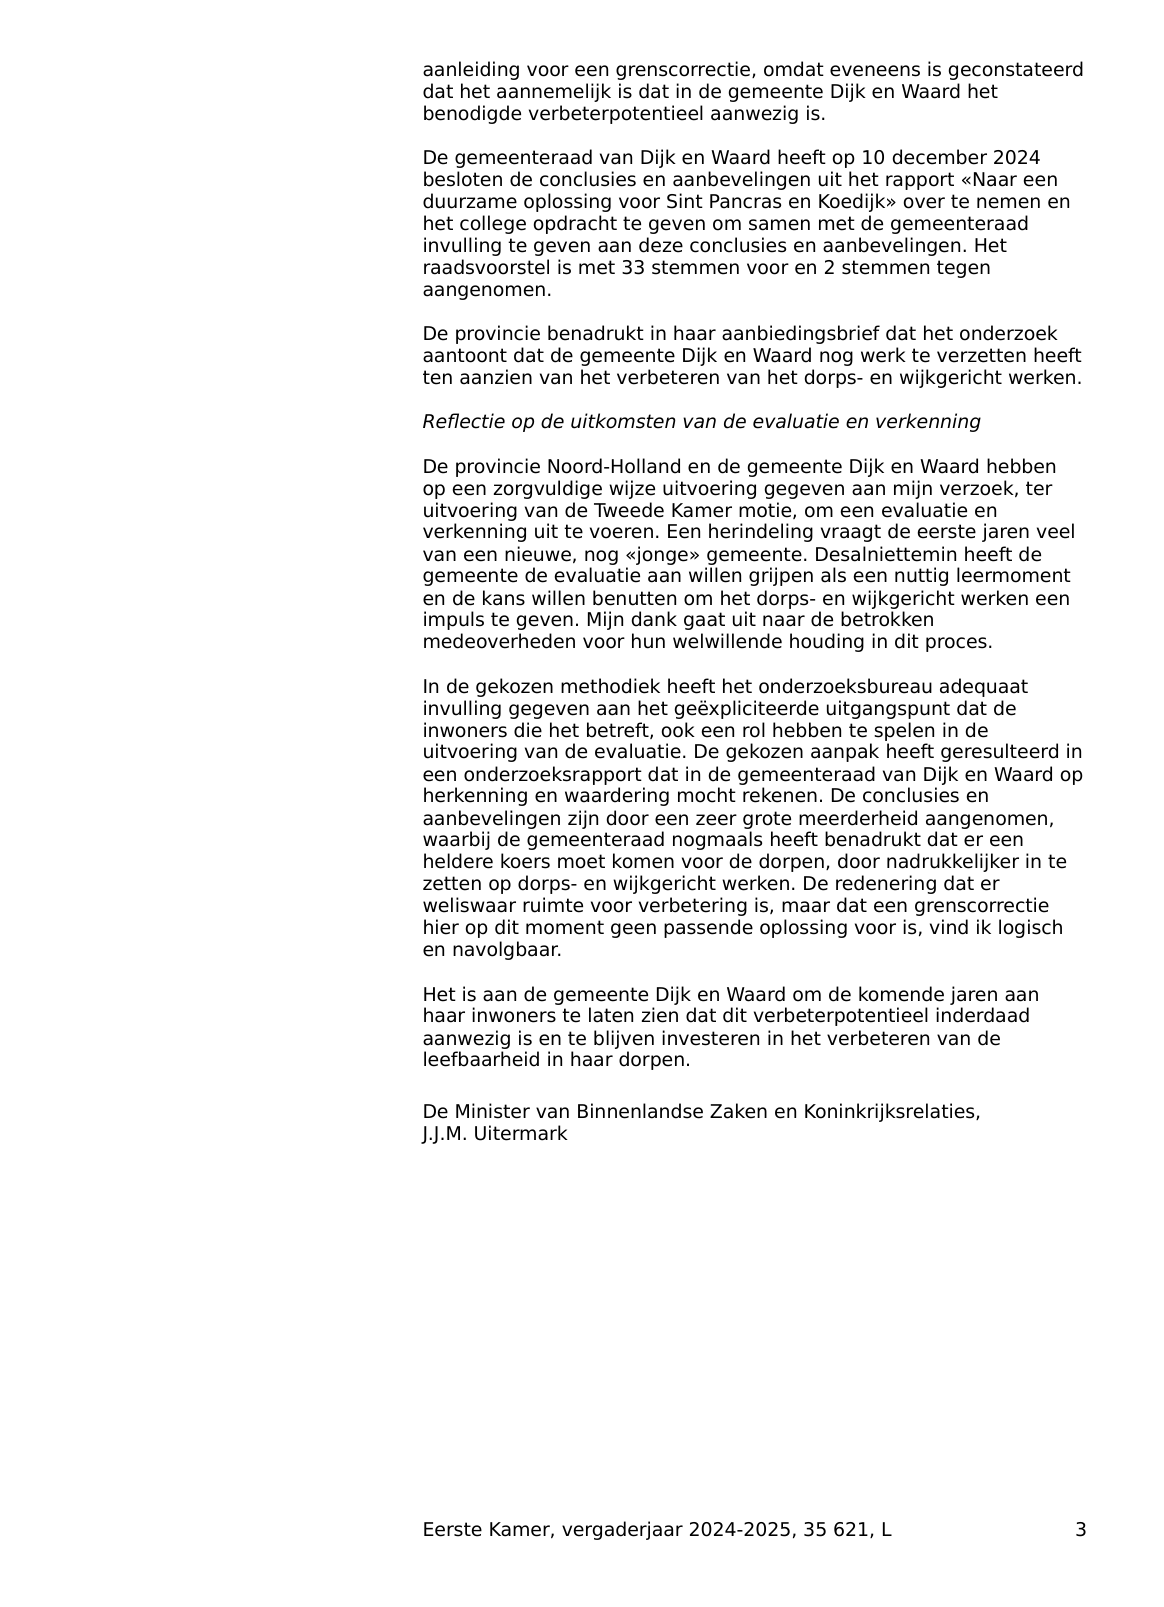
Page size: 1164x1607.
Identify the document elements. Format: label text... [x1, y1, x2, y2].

text De gemeenteraad van Dijk en Waard heeft op 10 december 2024 besloten de conclusies en aanbevelingen uit het rapport «Naar een duurzame oplossing voor Sint Pancras en Koedijk» over te nemen en het college opdracht te geven om samen met de gemeenteraad invulling te geven aan deze conclusies en aanbevelingen. Het raadsvoorstel is met 33 stemmen voor en 2 stemmen tegen aangenomen. [422, 147, 1087, 301]
text De provincie Noord-Holland en de gemeente Dijk en Waard hebben op een zorgvuldige wijze uitvoering gegeven aan mijn verzoek, ter uitvoering van de Tweede Kamer motie, om een evaluatie en verkenning uit te voeren. Een herindeling vraagt de eerste jaren veel van een nieuwe, nog «jonge» gemeente. Desalniettemin heeft de gemeente de evaluatie aan willen grijpen als een nuttig leermoment en de kans willen benutten om het dorps- en wijkgericht werken een impuls te geven. Mijn dank gaat uit naar de betrokken medeoverheden voor hun welwillende houding in dit proces. [422, 456, 1087, 653]
text Het is aan de gemeente Dijk en Waard om de komende jaren aan haar inwoners te laten zien dat dit verbeterpotentieel inderdaad aanwezig is en te blijven investeren in het verbeteren van de leefbaarheid in haar dorpen. [422, 983, 1087, 1071]
text De provincie benadrukt in haar aanbiedingsbrief dat het onderzoek aantoont dat de gemeente Dijk en Waard nog werk te verzetten heeft ten aanzien van het verbeteren van het dorps- en wijkgericht werken. [422, 323, 1087, 389]
text aanleiding voor een grenscorrectie, omdat eveneens is geconstateerd dat het aannemelijk is dat in de gemeente Dijk en Waard het benodigde verbeterpotentieel aanwezig is. [422, 59, 1087, 125]
subtitle Reflectie op de uitkomsten van de evaluatie en verkenning [422, 411, 1087, 433]
text De Minister van Binnenlandse Zaken en Koninkrijksrelaties, J.J.M. Uitermark [422, 1101, 1087, 1145]
text In de gekozen methodiek heeft het onderzoeksbureau adequaat invulling gegeven aan het geëxpliciteerde uitgangspunt dat de inwoners die het betreft, ook een rol hebben te spelen in de uitvoering van de evaluatie. De gekozen aanpak heeft geresulteerd in een onderzoeksrapport dat in de gemeenteraad van Dijk en Waard op herkenning en waardering mocht rekenen. De conclusies en aanbevelingen zijn door een zeer grote meerderheid aangenomen, waarbij de gemeenteraad nogmaals heeft benadrukt dat er een heldere koers moet komen voor de dorpen, door nadrukkelijker in te zetten op dorps- en wijkgericht werken. De redenering dat er weliswaar ruimte voor verbetering is, maar dat een grenscorrectie hier op dit moment geen passende oplossing voor is, vind ik logisch en navolgbaar. [422, 676, 1087, 961]
